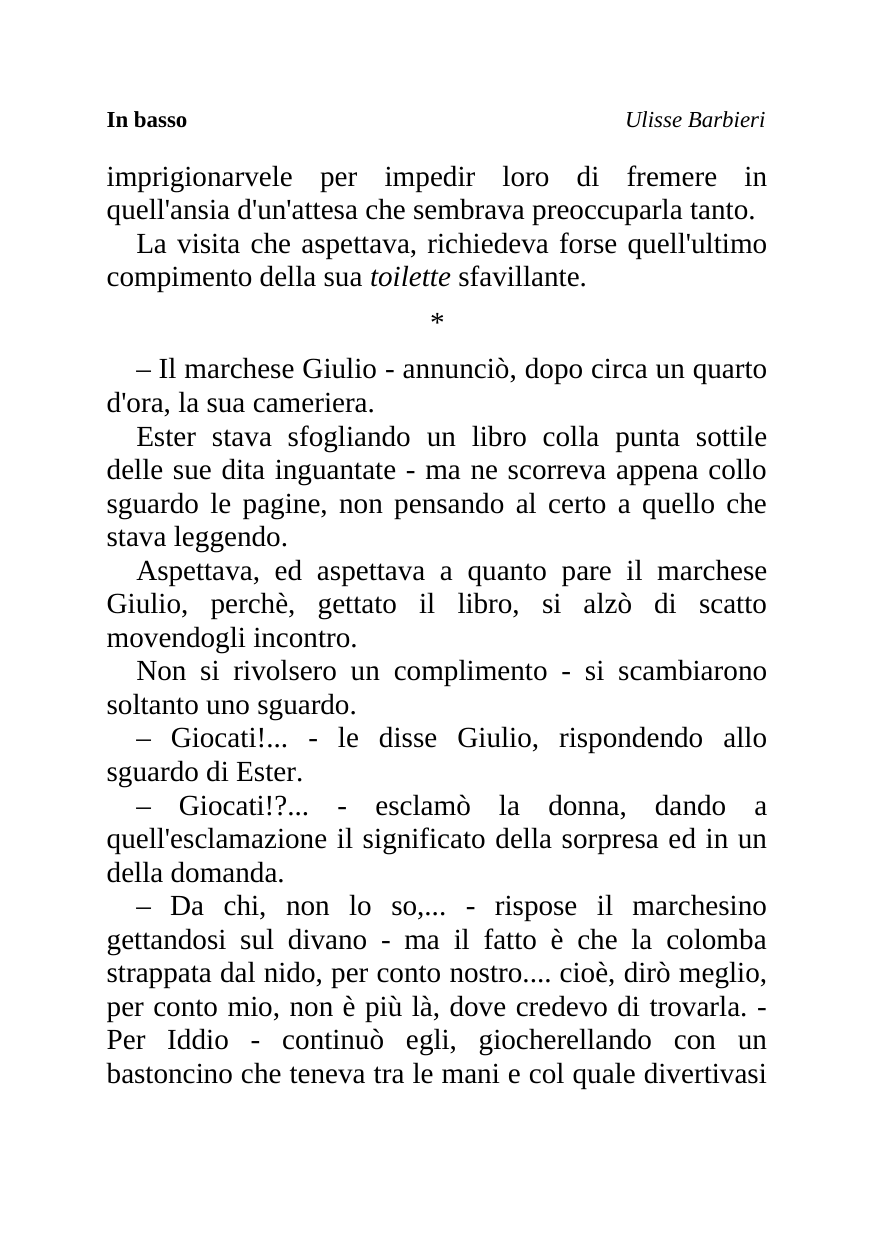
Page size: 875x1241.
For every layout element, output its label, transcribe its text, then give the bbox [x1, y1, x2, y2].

text – Giocati!?... - esclamò la donna, dando a quell'esclamazione il significato della sorpresa ed in un della domanda. [106, 788, 768, 888]
text imprigionarvele per impedir loro di fremere in quell'ansia d'un'attesa che sembrava preoccuparla tanto. [106, 159, 768, 226]
text – Da chi, non lo so,... - rispose il marchesino gettandosi sul divano - ma il fatto è che la colomba strappata dal nido, per conto nostro.... cioè, dirò meglio, per conto mio, non è più là, dove credevo di trovarla. - Per Iddio - continuò egli, giocherellando con un bastoncino che teneva tra le mani e col quale divertivasi [106, 888, 768, 1089]
text – Il marchese Giulio - annunciò, dopo circa un quarto d'ora, la sua cameriera. [106, 352, 768, 419]
text Aspettava, ed aspettava a quanto pare il marchese Giulio, perchè, gettato il libro, si alzò di scatto movendogli incontro. [106, 553, 768, 653]
text – Giocati!... - le disse Giulio, rispondendo allo sguardo di Ester. [106, 721, 768, 788]
text Non si rivolsero un complimento - si scambiarono soltanto uno sguardo. [106, 653, 768, 721]
text * [106, 306, 768, 339]
text La visita che aspettava, richiedeva forse quell'ultimo compimento della sua toilette sfavillante. [106, 226, 768, 293]
text Ester stava sfogliando un libro colla punta sottile delle sue dita inguantate - ma ne scorreva appena collo sguardo le pagine, non pensando al certo a quello che stava leggendo. [106, 419, 768, 553]
